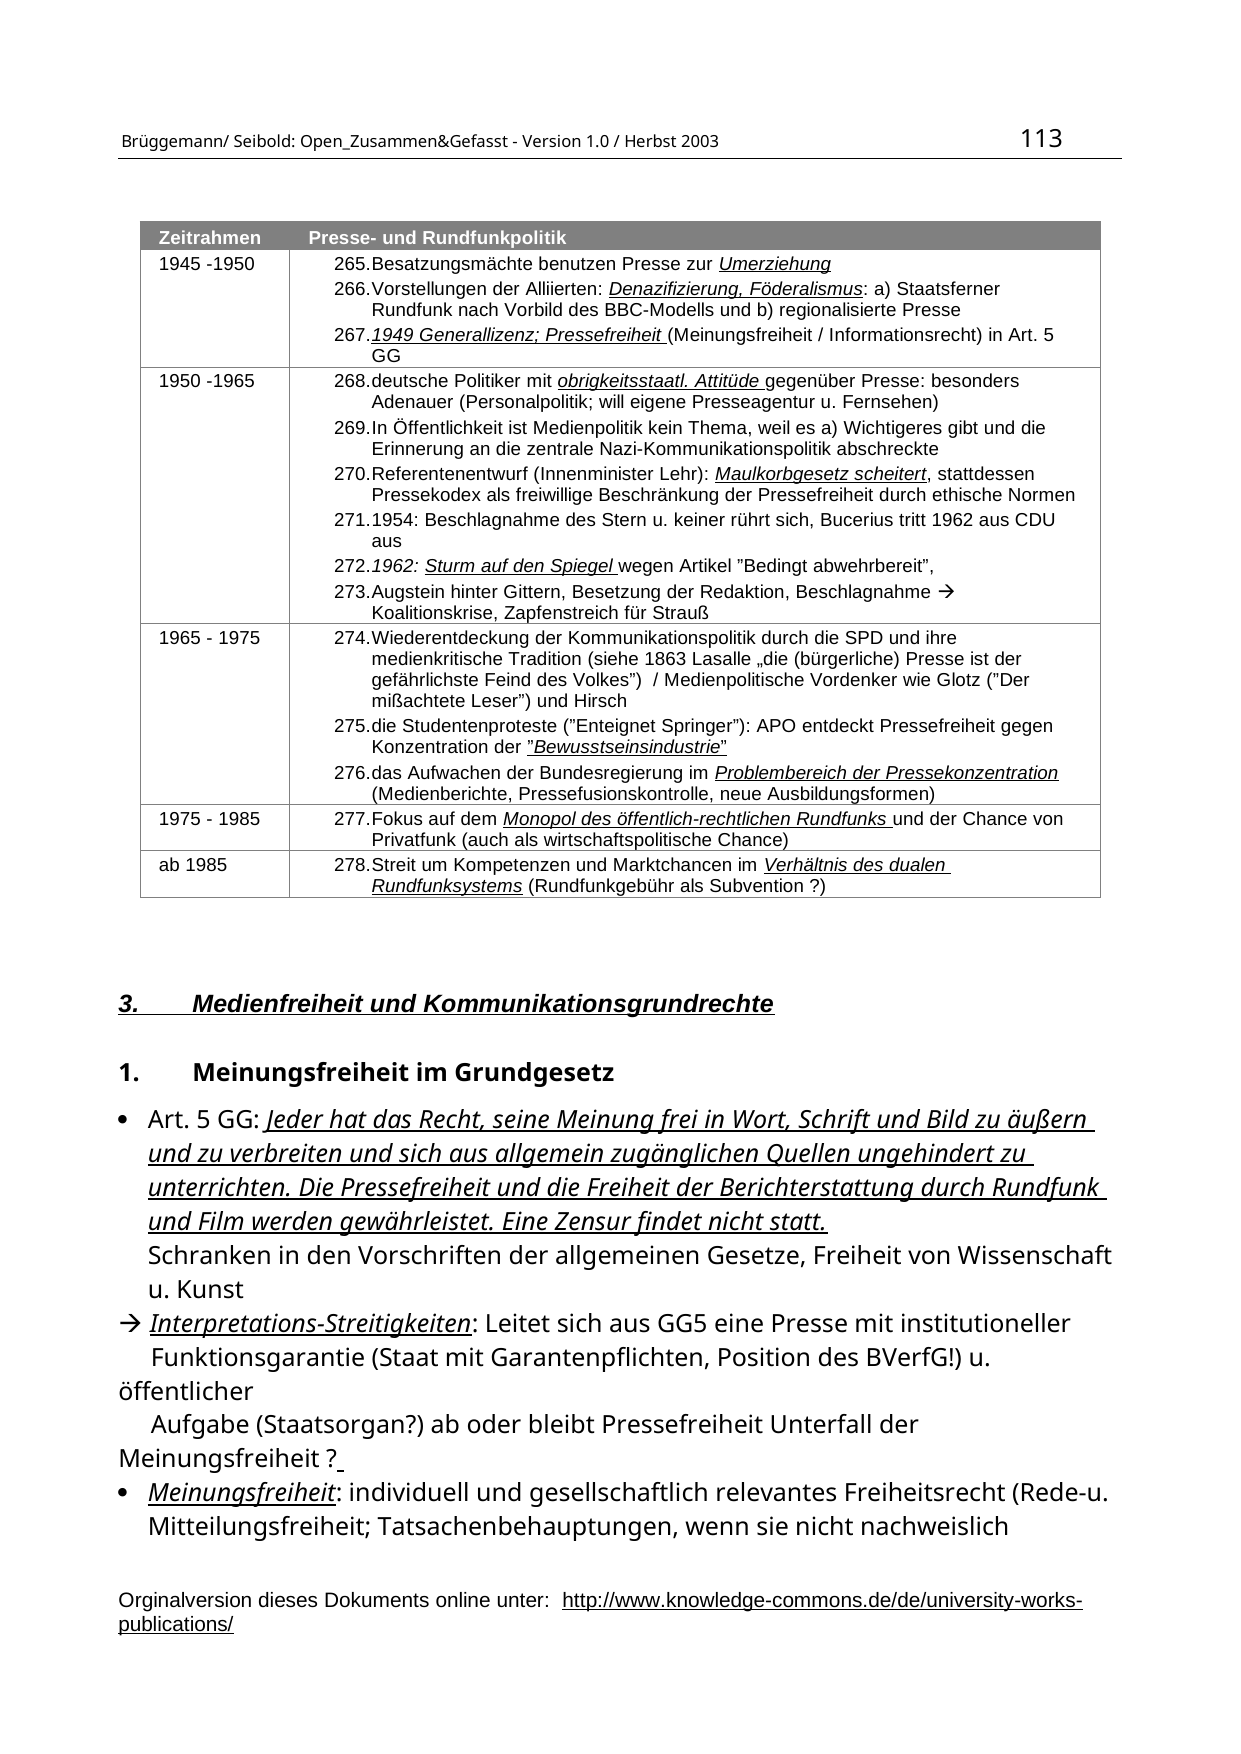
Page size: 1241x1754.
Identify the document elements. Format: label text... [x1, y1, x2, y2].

table_cell 1975 - 1985 [141, 805, 289, 850]
table_header Presse- und Rundfunkpolitik [290, 222, 1100, 249]
text  Interpretations-Streitigkeiten: Leitet sich aus GG5 eine Presse mit institutioneller [118, 1306, 1122, 1339]
table_cell ab 1985 [141, 851, 289, 897]
text Aufgabe (Staatsorgan?) ab oder bleibt Pressefreiheit Unterfall der Meinungsfreiheit ? [118, 1407, 1122, 1475]
list Art. 5 GG: Jeder hat das Recht, seine Meinung frei in Wort, Schrift und Bild zu äußern und zu verbreiten und sich aus allgemein zugänglichen Quellen ungehindert zu unterrichten. Die Pressefreiheit und die Freiheit der Berichterstattung durch Rundfunk und Film werden gewährleistet. Eine Zensur findet nicht statt. [118, 1102, 1122, 1238]
table_cell 1945 -1950 [141, 250, 289, 367]
table_cell 1965 - 1975 [141, 624, 289, 804]
list Meinungsfreiheit: individuell und gesellschaftlich relevantes Freiheitsrecht (Rede-u. Mitteilungsfreiheit; Tatsachenbehauptungen, wenn sie nicht nachweislich [118, 1475, 1122, 1543]
table_header Zeitrahmen [141, 222, 289, 249]
table_cell Wiederentdeckung der Kommunikationspolitik durch die SPD und ihre medienkritische Tradition (siehe 1863 Lasalle „die (bürgerliche) Presse ist der gefährlichste Feind des Volkes”) / Medienpolitische Vordenker wie Glotz (”Der mißachtete Leser”) und Hirsch die Studentenproteste (”Enteignet Springer”): APO entdeckt Pressefreiheit gegen Konzentration der ”Bewusstseinsindustrie” das Aufwachen der Bundesregierung im Problembereich der Pressekonzentration (Medienberichte, Pressefusionskontrolle, neue Ausbildungsformen) [290, 624, 1100, 804]
table_cell Streit um Kompetenzen und Marktchancen im Verhältnis des dualen Rundfunksystems (Rundfunkgebühr als Subvention ?) [290, 851, 1100, 897]
text Schranken in den Vorschriften der allgemeinen Gesetze, Freiheit von Wissenschaft u. Kunst [148, 1238, 1122, 1306]
subtitle Medienfreiheit und Kommunikationsgrundrechte [118, 990, 1122, 1018]
table_cell Fokus auf dem Monopol des öffentlich-rechtlichen Rundfunks und der Chance von Privatfunk (auch als wirtschaftspolitische Chance) [290, 805, 1100, 850]
table_cell deutsche Politiker mit obrigkeitsstaatl. Attitüde gegenüber Presse: besonders Adenauer (Personalpolitik; will eigene Presseagentur u. Fernsehen) In Öffentlichkeit ist Medienpolitik kein Thema, weil es a) Wichtigeres gibt und die Erinnerung an die zentrale Nazi-Kommunikationspolitik abschreckte Referentenentwurf (Innenminister Lehr): Maulkorbgesetz scheitert, stattdessen Pressekodex als freiwillige Beschränkung der Pressefreiheit durch ethische Normen 1954: Beschlagnahme des Stern u. keiner rührt sich, Bucerius tritt 1962 aus CDU aus 1962: Sturm auf den Spiegel wegen Artikel ”Bedingt abwehrbereit”, Augstein hinter Gittern, Besetzung der Redaktion, Beschlagnahme  Koalitionskrise, Zapfenstreich für Strauß [290, 368, 1100, 623]
subtitle Meinungsfreiheit im Grundgesetz [118, 1055, 1122, 1089]
text Funktionsgarantie (Staat mit Garantenpflichten, Position des BVerfG!) u. öffentlicher [118, 1339, 1122, 1407]
table_cell Besatzungsmächte benutzen Presse zur Umerziehung Vorstellungen der Alliierten: Denazifizierung, Föderalismus: a) Staatsferner Rundfunk nach Vorbild des BBC-Modells und b) regionalisierte Presse 1949 Generallizenz; Pressefreiheit (Meinungsfreiheit / Informationsrecht) in Art. 5 GG [290, 250, 1100, 367]
table_cell 1950 -1965 [141, 368, 289, 623]
